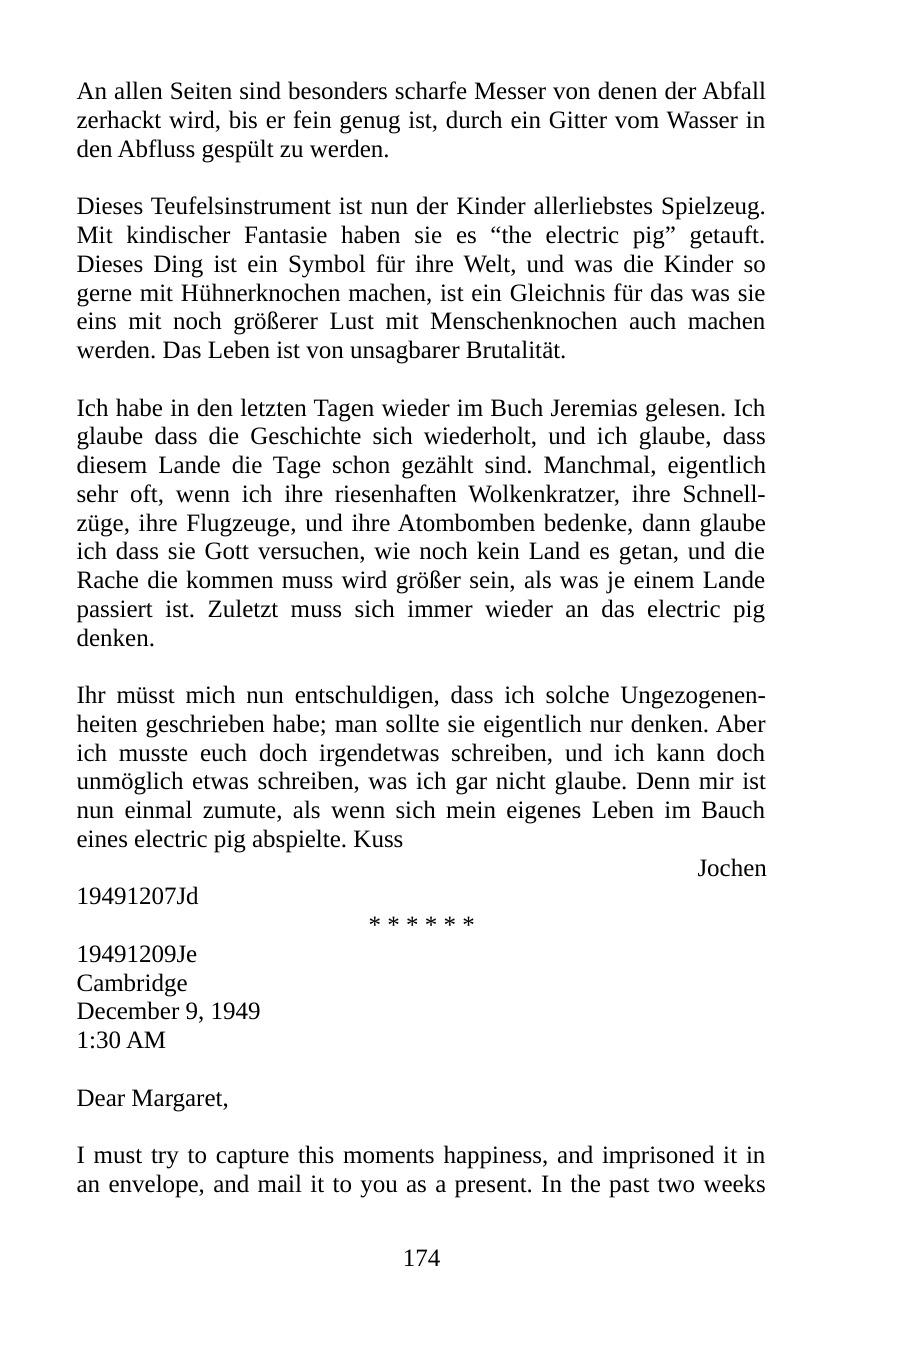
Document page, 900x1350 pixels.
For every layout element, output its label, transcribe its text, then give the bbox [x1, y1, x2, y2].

text Dear Margaret, [76, 1083, 766, 1111]
text Ihr müsst mich nun entschuldigen, dass ich solche Ungezogenen-heiten geschrieben habe; man sollte sie eigentlich nur denken. Aber ich musste euch doch irgendetwas schreiben, und ich kann doch unmöglich etwas schreiben, was ich gar nicht glaube. Denn mir ist nun einmal zumute, als wenn sich mein eigenes Leben im Bauch eines electric pig abspielte. Kuss [76, 680, 766, 853]
text Cambridge [76, 968, 766, 996]
text Ich habe in den letzten Tagen wieder im Buch Jeremias gelesen. Ich glaube dass die Geschichte sich wiederholt, und ich glaube, dass diesem Lande die Tage schon gezählt sind. Manchmal, eigentlich sehr oft, wenn ich ihre riesenhaften Wolkenkratzer, ihre Schnell-züge, ihre Flugzeuge, und ihre Atombomben bedenke, dann glaube ich dass sie Gott versuchen, wie noch kein Land es getan, und die Rache die kommen muss wird größer sein, als was je einem Lande passiert ist. Zuletzt muss sich immer wieder an das electric pig denken. [76, 393, 766, 651]
text An allen Seiten sind besonders scharfe Messer von denen der Abfall zerhackt wird, bis er fein genug ist, durch ein Gitter vom Wasser in den Abfluss gespült zu werden. [76, 76, 766, 163]
text December 9, 1949 [76, 996, 766, 1025]
text * * * * * * [76, 910, 766, 939]
text I must try to capture this moments happiness, and imprisoned it in an envelope, and mail it to you as a present. In the past two weeks [76, 1140, 766, 1198]
text Dieses Teufelsinstrument ist nun der Kinder allerliebstes Spielzeug. Mit kindischer Fantasie haben sie es “the electric pig” getauft. Dieses Ding ist ein Symbol für ihre Welt, und was die Kinder so gerne mit Hühnerknochen machen, ist ein Gleichnis für das was sie eins mit noch größerer Lust mit Menschenknochen auch machen werden. Das Leben ist von unsagbarer Brutalität. [76, 191, 766, 364]
text 19491207Jd [76, 881, 766, 910]
text 1:30 AM [76, 1025, 766, 1054]
text 19491209Je [76, 939, 766, 968]
text Jochen [76, 853, 766, 881]
